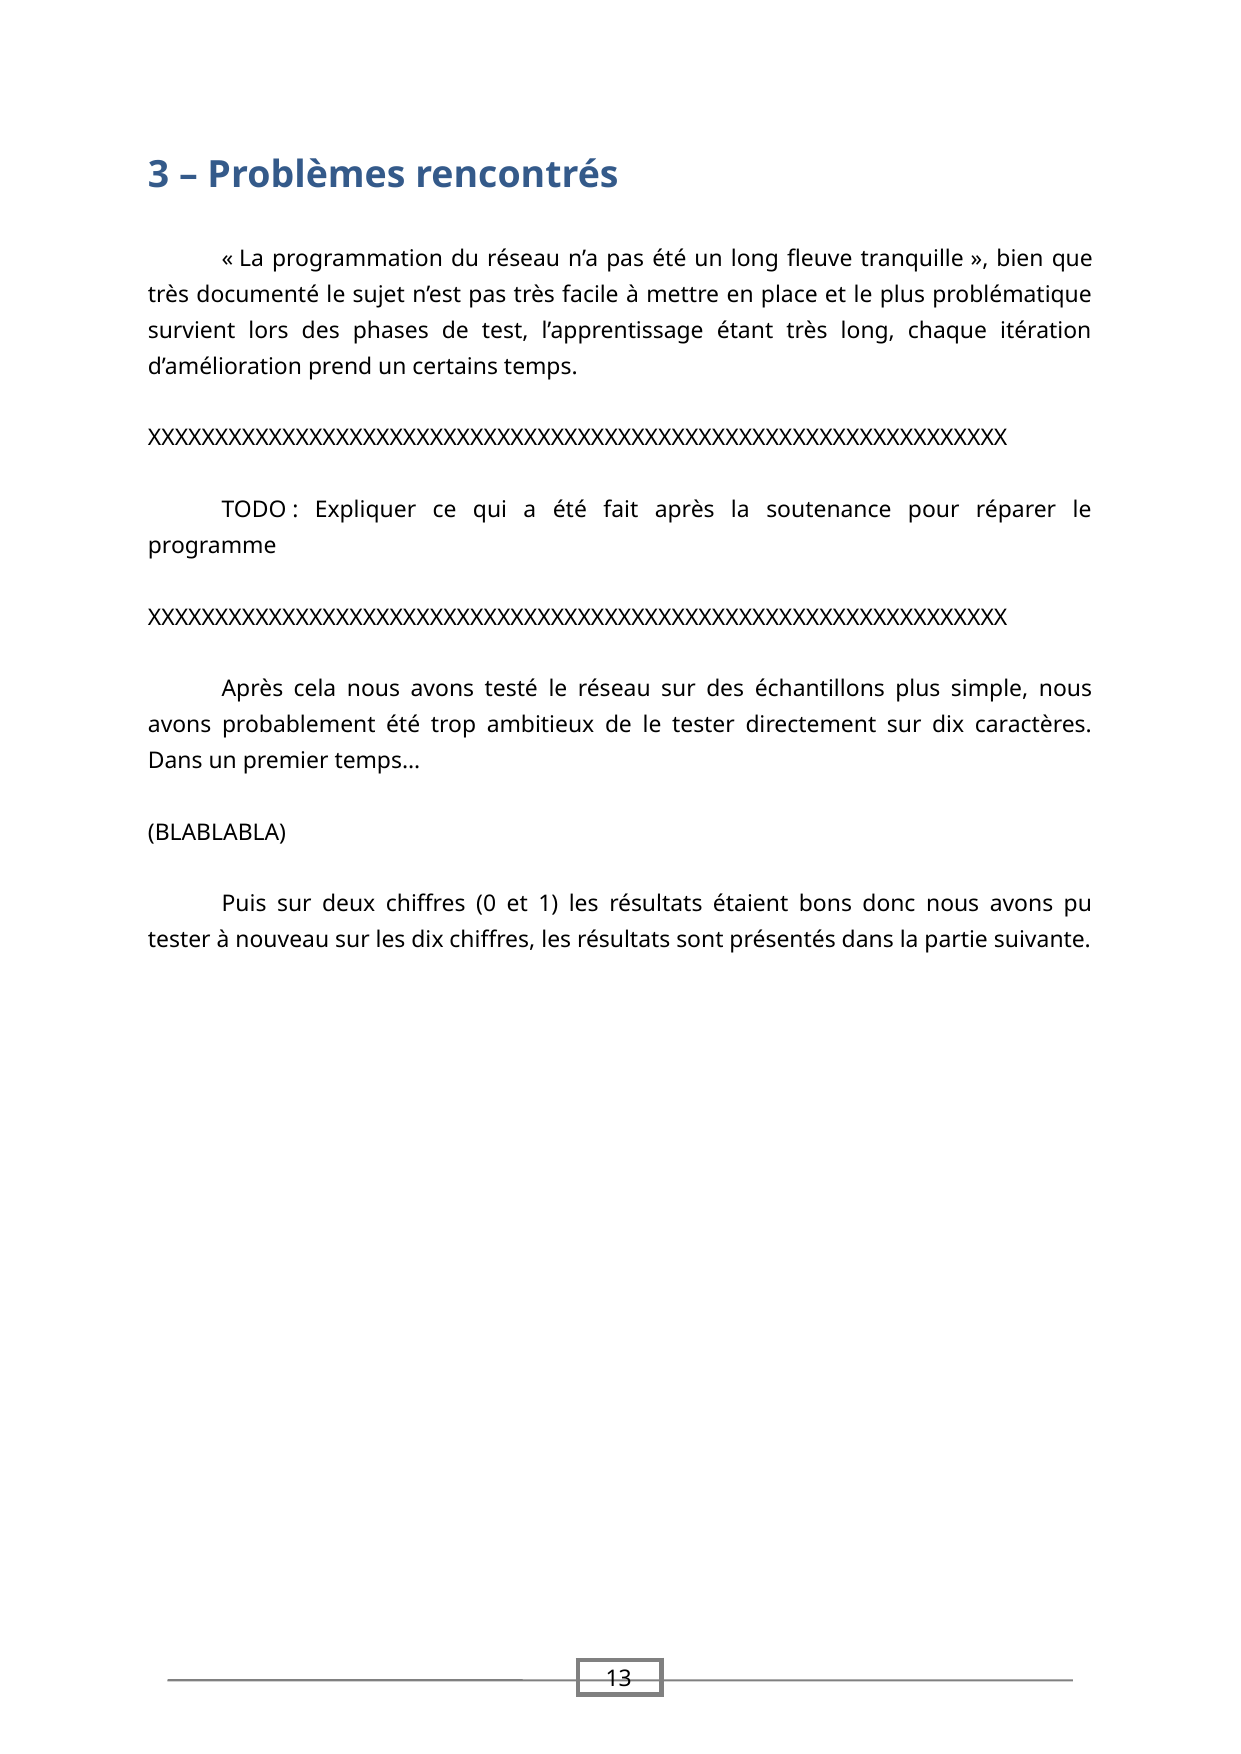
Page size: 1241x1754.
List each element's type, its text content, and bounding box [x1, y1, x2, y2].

subtitle « La programmation du réseau n’a pas été un long fleuve tranquille », bien que très documenté le sujet n’est pas très facile à mettre en place et le plus problématique survient lors des phases de test, l’apprentissage étant très long, chaque itération d’amélioration prend un certains temps. [148, 242, 1093, 381]
subtitle XXXXXXXXXXXXXXXXXXXXXXXXXXXXXXXXXXXXXXXXXXXXXXXXXXXXXXXXXXXXXXXX [148, 600, 1093, 632]
subtitle Puis sur deux chiffres (0 et 1) les résultats étaient bons donc nous avons pu tester à nouveau sur les dix chiffres, les résultats sont présentés dans la partie suivante. [148, 887, 1093, 954]
subtitle (BLABLABLA) [148, 815, 1093, 847]
subtitle XXXXXXXXXXXXXXXXXXXXXXXXXXXXXXXXXXXXXXXXXXXXXXXXXXXXXXXXXXXXXXXX [148, 421, 1093, 453]
subtitle 3 – Problèmes rencontrés [148, 148, 1093, 199]
subtitle TODO : Expliquer ce qui a été fait après la soutenance pour réparer le programme [148, 493, 1093, 560]
subtitle Après cela nous avons testé le réseau sur des échantillons plus simple, nous avons probablement été trop ambitieux de le tester directement sur dix caractères. Dans un premier temps… [148, 672, 1093, 775]
